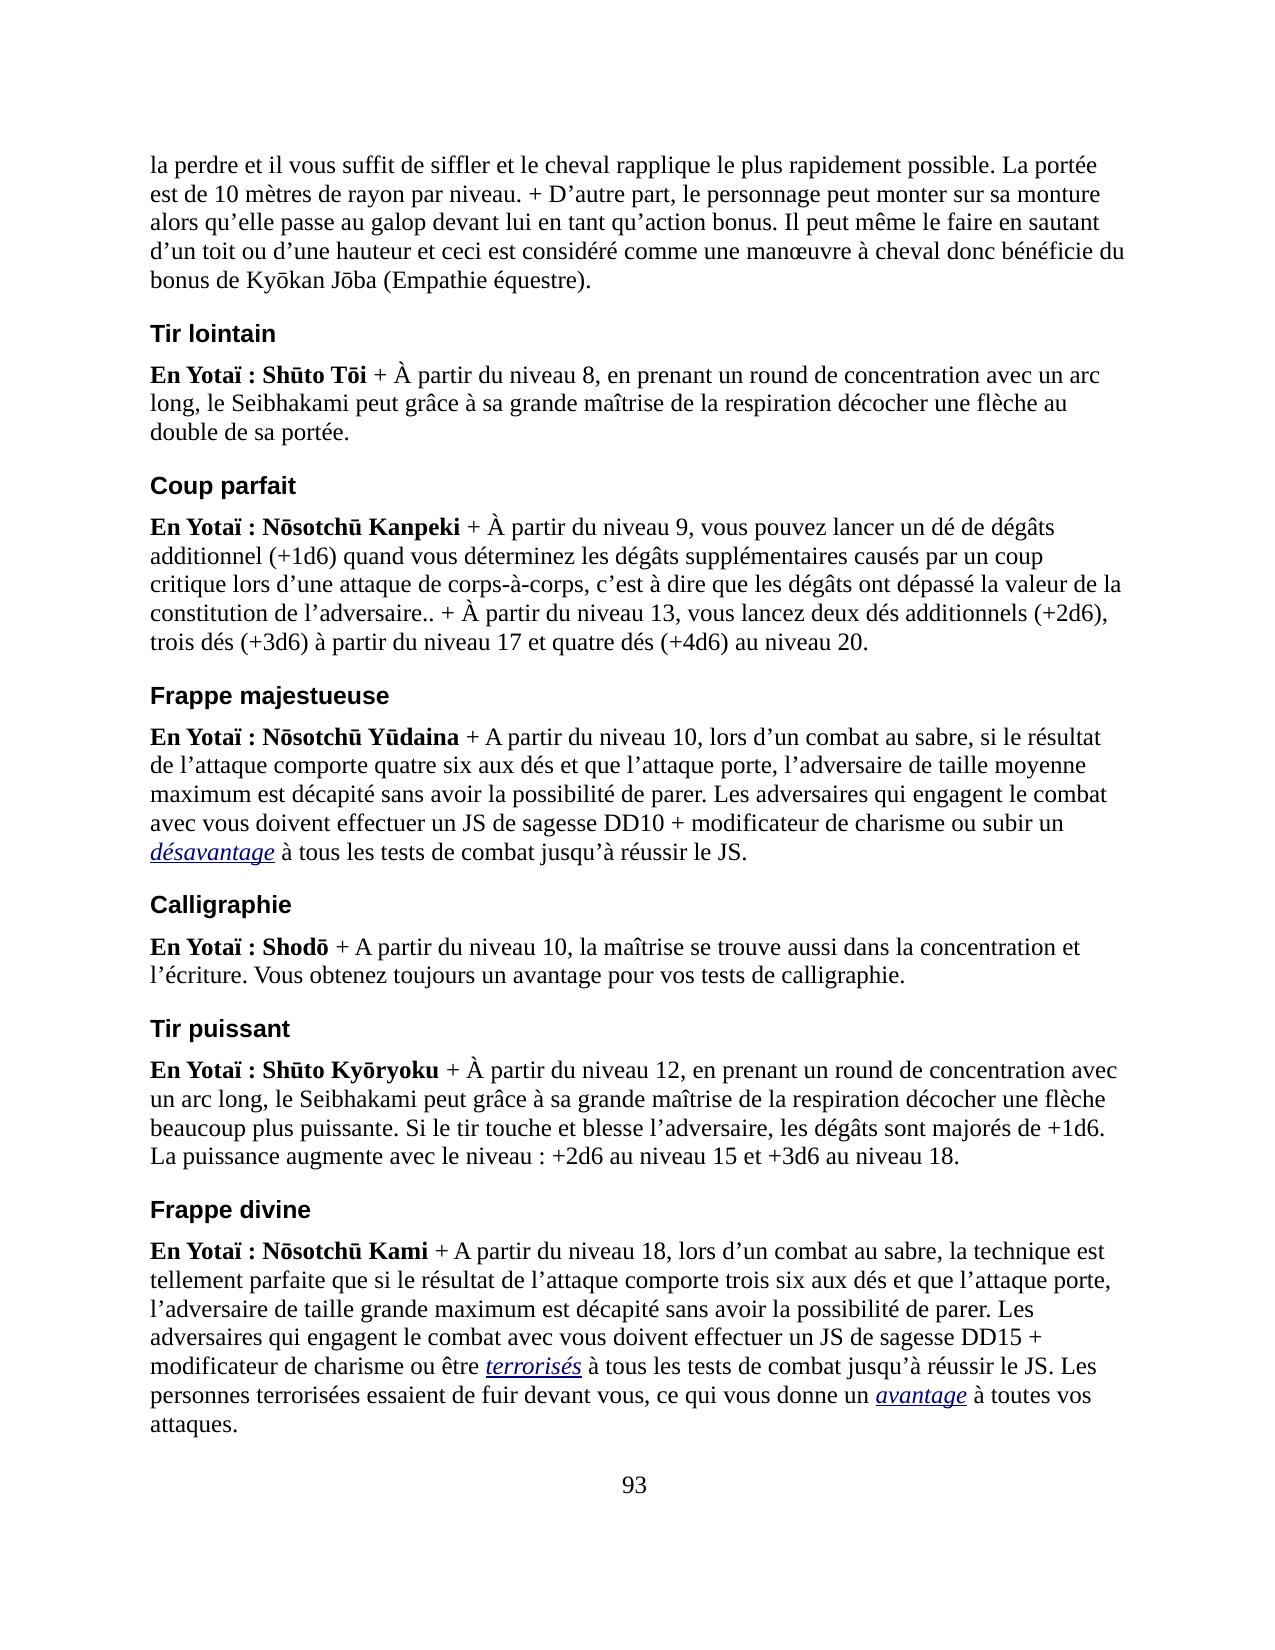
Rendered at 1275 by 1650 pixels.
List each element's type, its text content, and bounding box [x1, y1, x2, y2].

text la perdre et il vous suffit de siffler et le cheval rapplique le plus rapidement possible. La portée est de 10 mètres de rayon par niveau. + D’autre part, le personnage peut monter sur sa monture alors qu’elle passe au galop devant lui en tant qu’action bonus. Il peut même le faire en sautant d’un toit ou d’une hauteur et ceci est considéré comme une manœuvre à cheval donc bénéficie du bonus de Kyōkan Jōba (Empathie équestre). [150, 150, 1125, 294]
text En Yotaï : Nōsotchū Kami + A partir du niveau 18, lors d’un combat au sabre, la technique est tellement parfaite que si le résultat de l’attaque comporte trois six aux dés et que l’attaque porte, l’adversaire de taille grande maximum est décapité sans avoir la possibilité de parer. Les adversaires qui engagent le combat avec vous doivent effectuer un JS de sagesse DD15 + modificateur de charisme ou être terrorisés à tous les tests de combat jusqu’à réussir le JS. Les personnes terrorisées essaient de fuir devant vous, ce qui vous donne un avantage à toutes vos attaques. [150, 1236, 1125, 1437]
subtitle Calligraphie [150, 891, 1125, 919]
text En Yotaï : Nōsotchū Kanpeki + À partir du niveau 9, vous pouvez lancer un dé de dégâts additionnel (+1d6) quand vous déterminez les dégâts supplémentaires causés par un coup critique lors d’une attaque de corps-à-corps, c’est à dire que les dégâts ont dépassé la valeur de la constitution de l’adversaire.. + À partir du niveau 13, vous lancez deux dés additionnels (+2d6), trois dés (+3d6) à partir du niveau 17 et quatre dés (+4d6) au niveau 20. [150, 512, 1125, 656]
text En Yotaï : Shūto Tōi + À partir du niveau 8, en prenant un round de concentration avec un arc long, le Seibhakami peut grâce à sa grande maîtrise de la respiration décocher une flèche au double de sa portée. [150, 360, 1125, 446]
text En Yotaï : Shūto Kyōryoku + À partir du niveau 12, en prenant un round de concentration avec un arc long, le Seibhakami peut grâce à sa grande maîtrise de la respiration décocher une flèche beaucoup plus puissante. Si le tir touche et blesse l’adversaire, les dégâts sont majorés de +1d6. La puissance augmente avec le niveau : +2d6 au niveau 15 et +3d6 au niveau 18. [150, 1055, 1125, 1170]
subtitle Frappe divine [150, 1195, 1125, 1224]
text En Yotaï : Nōsotchū Yūdaina + A partir du niveau 10, lors d’un combat au sabre, si le résultat de l’attaque comporte quatre six aux dés et que l’attaque porte, l’adversaire de taille moyenne maximum est décapité sans avoir la possibilité de parer. Les adversaires qui engagent le combat avec vous doivent effectuer un JS de sagesse DD10 + modificateur de charisme ou subir un désavantage à tous les tests de combat jusqu’à réussir le JS. [150, 722, 1125, 866]
subtitle Frappe majestueuse [150, 681, 1125, 709]
subtitle Tir puissant [150, 1014, 1125, 1043]
text En Yotaï : Shodō + A partir du niveau 10, la maîtrise se trouve aussi dans la concentration et l’écriture. Vous obtenez toujours un avantage pour vos tests de calligraphie. [150, 932, 1125, 989]
subtitle Tir lointain [150, 319, 1125, 347]
subtitle Coup parfait [150, 471, 1125, 499]
